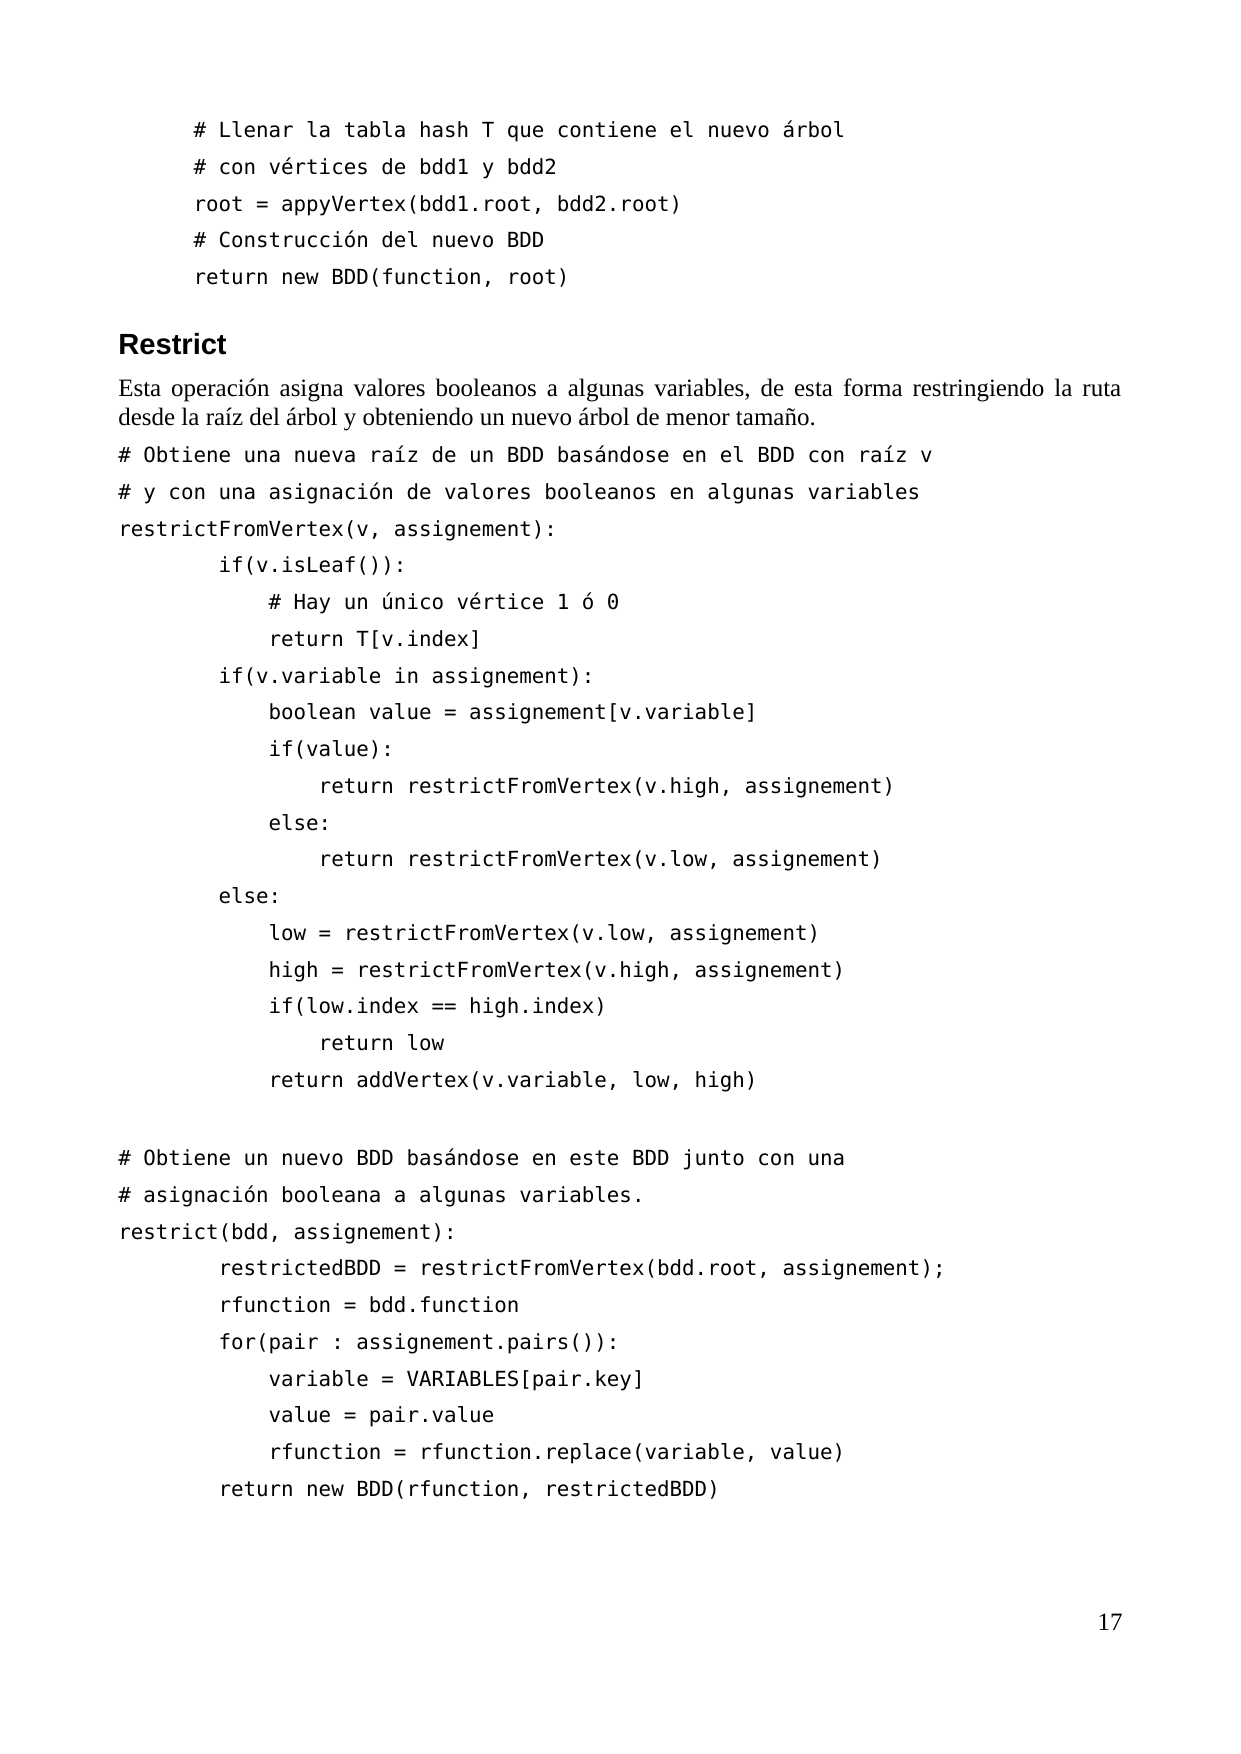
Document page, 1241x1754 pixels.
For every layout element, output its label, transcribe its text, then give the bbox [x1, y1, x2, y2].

text high = restrictFromVertex(v.high, assignement) [118, 958, 1122, 982]
subtitle Restrict [118, 327, 1122, 361]
text if(value): [118, 737, 1122, 761]
text # Hay un único vértice 1 ó 0 [118, 590, 1122, 614]
text boolean value = assignement[v.variable] [118, 700, 1122, 725]
text return T[v.index] [118, 627, 1122, 651]
text else: [118, 811, 1122, 835]
text else: [118, 884, 1122, 908]
text # con vértices de bdd1 y bdd2 [118, 155, 1122, 179]
text restrictFromVertex(v, assignement): [118, 517, 1122, 541]
text return new BDD(rfunction, restrictedBDD) [118, 1477, 1122, 1501]
text # Obtiene una nueva raíz de un BDD basándose en el BDD con raíz v [118, 443, 1122, 467]
text # Construcción del nuevo BDD [118, 228, 1122, 253]
text value = pair.value [118, 1403, 1122, 1428]
text rfunction = bdd.function [118, 1293, 1122, 1317]
text if(low.index == high.index) [118, 994, 1122, 1019]
text return restrictFromVertex(v.high, assignement) [118, 774, 1122, 798]
text return new BDD(function, root) [118, 265, 1122, 289]
text return restrictFromVertex(v.low, assignement) [118, 847, 1122, 872]
text if(v.isLeaf()): [118, 553, 1122, 578]
text if(v.variable in assignement): [118, 664, 1122, 688]
text # asignación booleana a algunas variables. [118, 1183, 1122, 1207]
text low = restrictFromVertex(v.low, assignement) [118, 921, 1122, 945]
text return addVertex(v.variable, low, high) [118, 1068, 1122, 1092]
text Esta operación asigna valores booleanos a algunas variables, de esta forma restringiendo la ruta desde la raíz del árbol y obteniendo un nuevo árbol de menor tamaño. [118, 373, 1122, 431]
text # y con una asignación de valores booleanos en algunas variables [118, 480, 1122, 504]
text # Llenar la tabla hash T que contiene el nuevo árbol [118, 118, 1122, 142]
text return low [118, 1031, 1122, 1056]
text # Obtiene un nuevo BDD basándose en este BDD junto con una [118, 1146, 1122, 1170]
text rfunction = rfunction.replace(variable, value) [118, 1440, 1122, 1464]
text for(pair : assignement.pairs()): [118, 1330, 1122, 1354]
text variable = VARIABLES[pair.key] [118, 1367, 1122, 1391]
text restrict(bdd, assignement): [118, 1220, 1122, 1244]
text restrictedBDD = restrictFromVertex(bdd.root, assignement); [118, 1256, 1122, 1281]
text root = appyVertex(bdd1.root, bdd2.root) [118, 192, 1122, 216]
